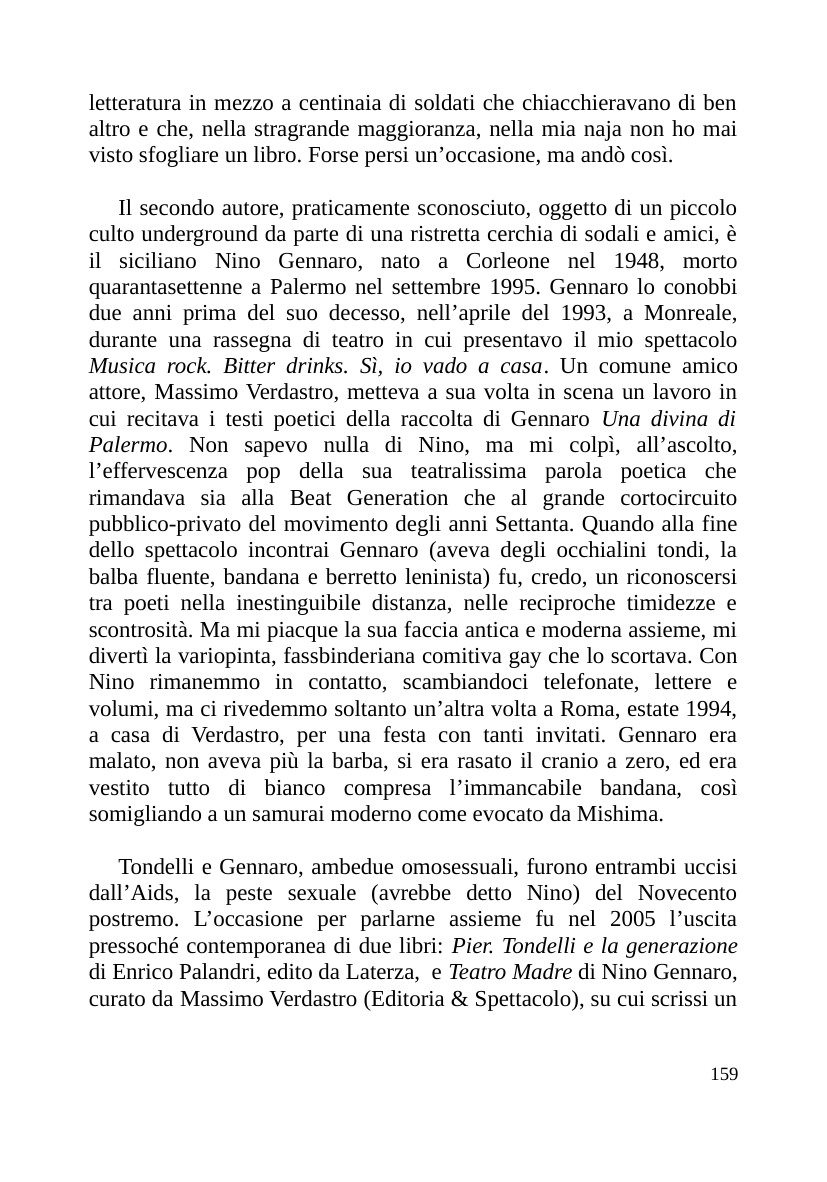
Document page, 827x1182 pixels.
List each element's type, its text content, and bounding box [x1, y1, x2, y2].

text letteratura in mezzo a centinaia di soldati che chiacchieravano di ben altro e che, nella stragrande maggioranza, nella mia naja non ho mai visto sfogliare un libro. Forse persi un’occasione, ma andò così. [88, 88, 738, 168]
text Tondelli e Gennaro, ambedue omosessuali, furono entrambi uccisi dall’Aids, la peste sexuale (avrebbe detto Nino) del Novecento postremo. L’occasione per parlarne assieme fu nel 2005 l’uscita pressoché contemporanea di due libri: Pier. Tondelli e la generazione di Enrico Palandri, edito da Laterza, e Teatro Madre di Nino Gennaro, curato da Massimo Verdastro (Editoria & Spettacolo), su cui scrissi un [88, 853, 738, 1011]
text Il secondo autore, praticamente sconosciuto, oggetto di un piccolo culto underground da parte di una ristretta cerchia di sodali e amici, è il siciliano Nino Gennaro, nato a Corleone nel 1948, morto quarantasettenne a Palermo nel settembre 1995. Gennaro lo conobbi due anni prima del suo decesso, nell’aprile del 1993, a Monreale, durante una rassegna di teatro in cui presentavo il mio spettacolo Musica rock. Bitter drinks. Sì, io vado a casa. Un comune amico attore, Massimo Verdastro, metteva a sua volta in scena un lavoro in cui recitava i testi poetici della raccolta di Gennaro Una divina di Palermo. Non sapevo nulla di Nino, ma mi colpì, all’ascolto, l’effervescenza pop della sua teatralissima parola poetica che rimandava sia alla Beat Generation che al grande cortocircuito pubblico-privato del movimento degli anni Settanta. Quando alla fine dello spettacolo incontrai Gennaro (aveva degli occhialini tondi, la balba fluente, bandana e berretto leninista) fu, credo, un riconoscersi tra poeti nella inestinguibile distanza, nelle reciproche timidezze e scontrosità. Ma mi piacque la sua faccia antica e moderna assieme, mi divertì la variopinta, fassbinderiana comitiva gay che lo scortava. Con Nino rimanemmo in contatto, scambiandoci telefonate, lettere e volumi, ma ci rivedemmo soltanto un’altra volta a Roma, estate 1994, a casa di Verdastro, per una festa con tanti invitati. Gennaro era malato, non aveva più la barba, si era rasato il cranio a zero, ed era vestito tutto di bianco compresa l’immancabile bandana, così somigliando a un samurai moderno come evocato da Mishima. [88, 194, 738, 826]
